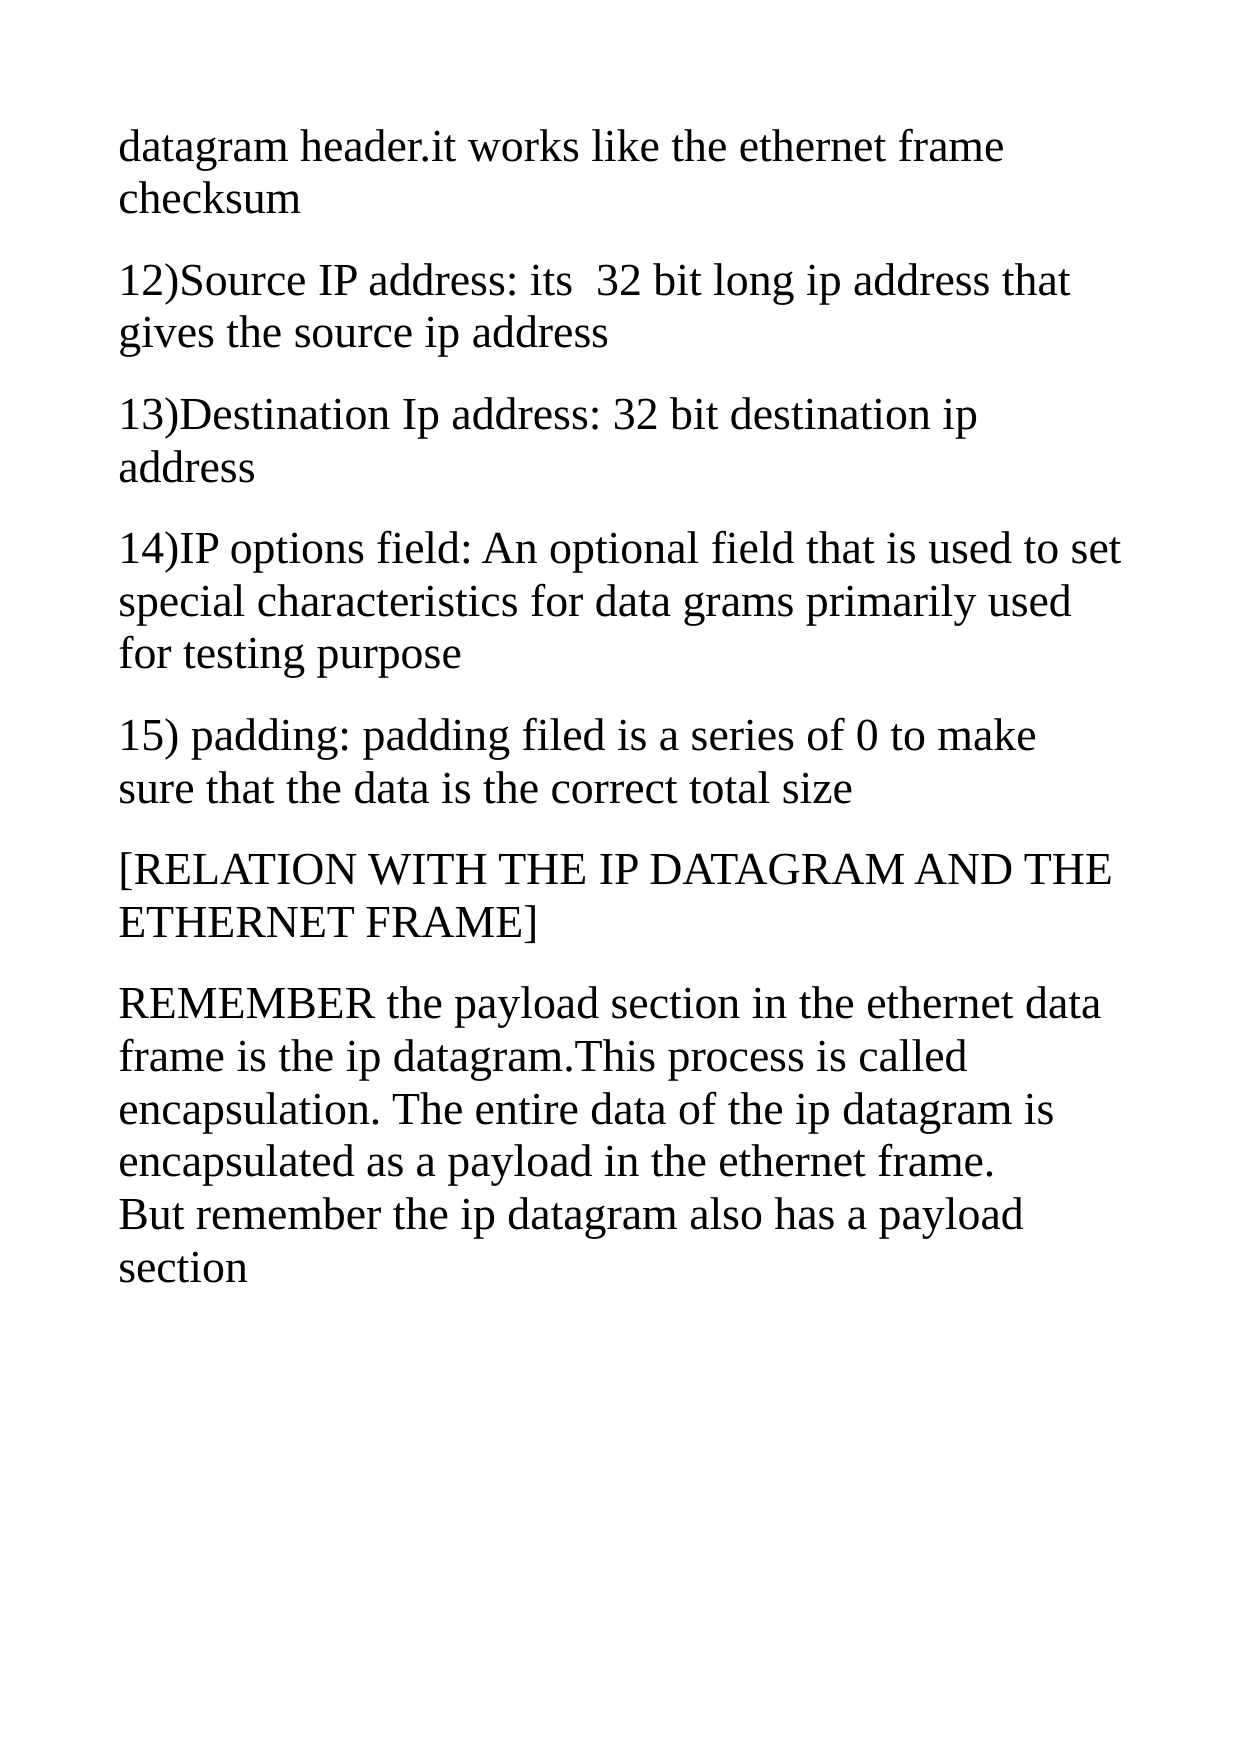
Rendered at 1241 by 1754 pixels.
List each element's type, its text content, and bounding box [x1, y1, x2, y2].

text datagram header.it works like the ethernet frame checksum [118, 118, 1122, 223]
text But remember the ip datagram also has a payload section [118, 1187, 1122, 1292]
text [RELATION WITH THE IP DATAGRAM AND THE ETHERNET FRAME] [118, 842, 1122, 947]
text 14)IP options field: An optional field that is used to set special characteristics for data grams primarily used for testing purpose [118, 521, 1122, 679]
text 15) padding: padding filed is a series of 0 to make sure that the data is the correct total size [118, 707, 1122, 813]
text REMEMBER the payload section in the ethernet data frame is the ip datagram.This process is called encapsulation. The entire data of the ip datagram is encapsulated as a payload in the ethernet frame. [118, 976, 1122, 1187]
text 12)Source IP address: its 32 bit long ip address that gives the source ip address [118, 252, 1122, 358]
text 13)Destination Ip address: 32 bit destination ip address [118, 386, 1122, 492]
